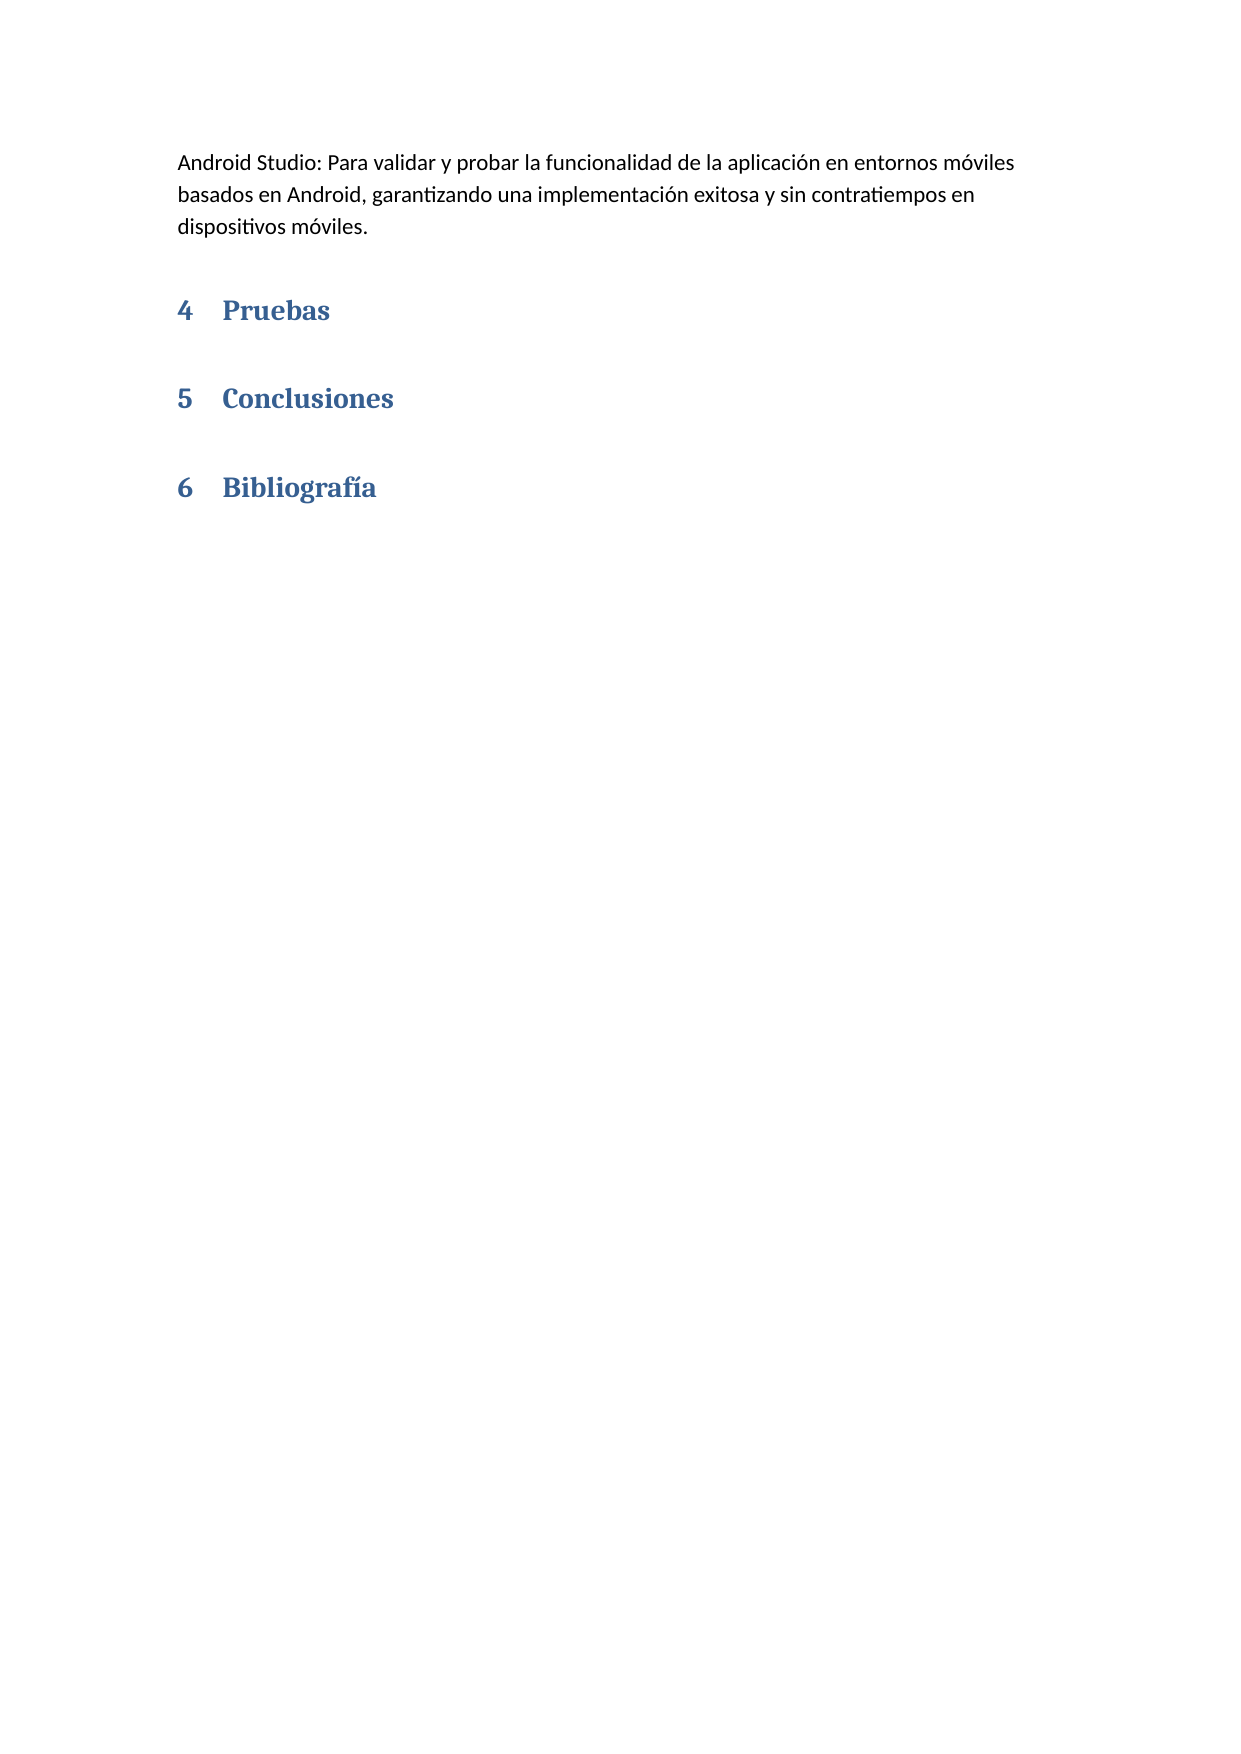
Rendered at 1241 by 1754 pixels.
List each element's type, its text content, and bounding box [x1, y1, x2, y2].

text Android Studio: Para validar y probar la funcionalidad de la aplicación en entornos móviles basados en Android, garantizando una implementación exitosa y sin contratiempos en dispositivos móviles. [177, 148, 1063, 240]
subtitle Conclusiones [177, 383, 1063, 416]
subtitle Pruebas [177, 294, 1063, 328]
subtitle Bibliografía [177, 471, 1063, 505]
